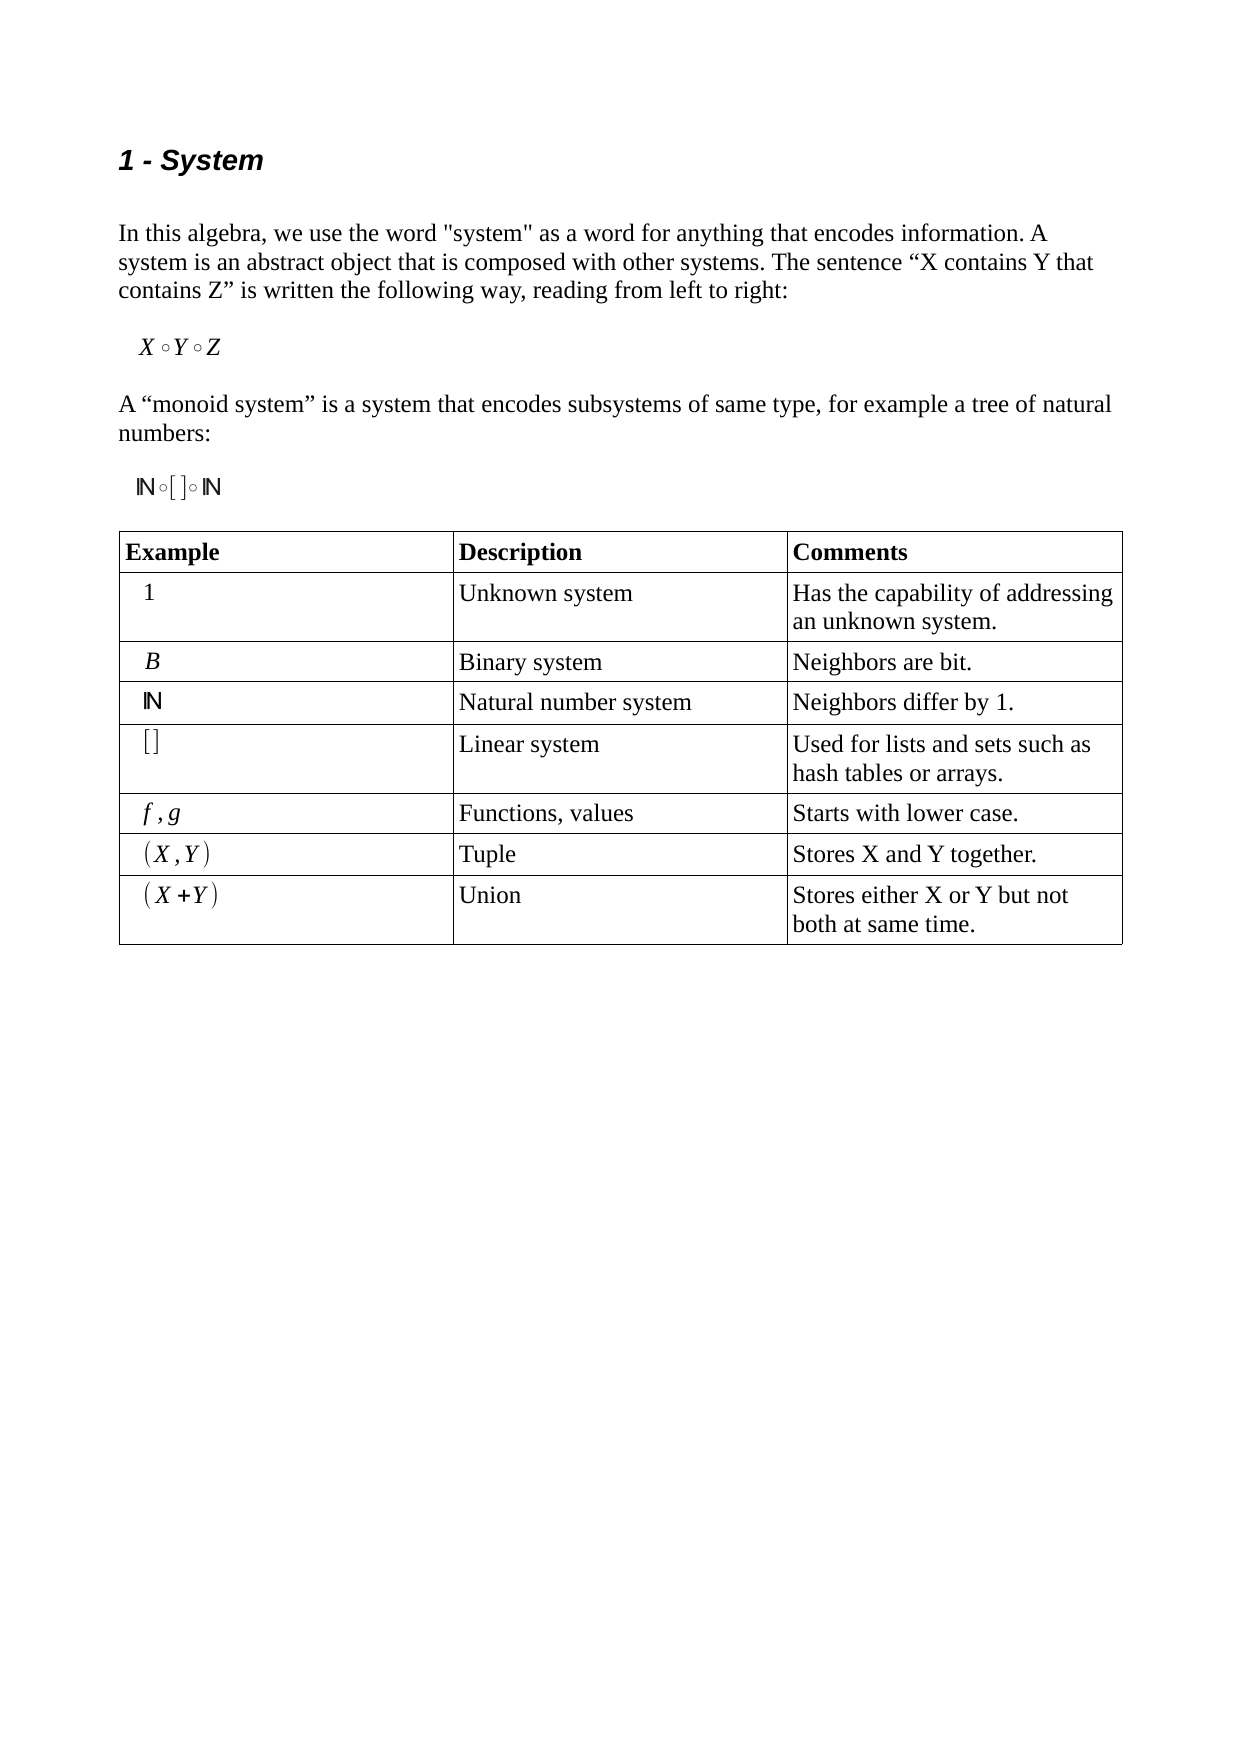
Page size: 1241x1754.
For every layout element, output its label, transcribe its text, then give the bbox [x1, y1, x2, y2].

table_cell Tuple [454, 834, 787, 874]
table_cell [120, 876, 453, 943]
text A “monoid system” is a system that encodes subsystems of same type, for example a tree of natural numbers: [118, 333, 1122, 447]
subtitle 1 - System [118, 143, 1122, 177]
table_cell Natural number system [454, 682, 787, 723]
table_cell Union [454, 876, 787, 943]
table_cell Used for lists and sets such as hash tables or arrays. [788, 725, 1122, 792]
table_cell Starts with lower case. [788, 794, 1122, 833]
table_header Description [454, 532, 787, 572]
table_cell Binary system [454, 642, 787, 681]
table_header Comments [788, 532, 1122, 572]
text In this algebra, we use the word "system" as a word for anything that encodes information. A system is an abstract object that is composed with other systems. The sentence “X contains Y that contains Z” is written the following way, reading from left to right: [118, 218, 1122, 304]
table_cell [120, 573, 453, 641]
table_cell [120, 725, 453, 792]
table_cell Functions, values [454, 794, 787, 833]
table_cell [120, 794, 453, 833]
table_cell Has the capability of addressing an unknown system. [788, 573, 1122, 641]
table_cell [120, 834, 453, 874]
table_cell Linear system [454, 725, 787, 792]
table_cell Stores X and Y together. [788, 834, 1122, 874]
table_cell Neighbors differ by 1. [788, 682, 1122, 723]
table_header Example [120, 532, 453, 572]
table_cell Unknown system [454, 573, 787, 641]
table_cell [120, 642, 453, 681]
table_cell Stores either X or Y but not both at same time. [788, 876, 1122, 943]
table_cell Neighbors are bit. [788, 642, 1122, 681]
table_cell [120, 682, 453, 723]
